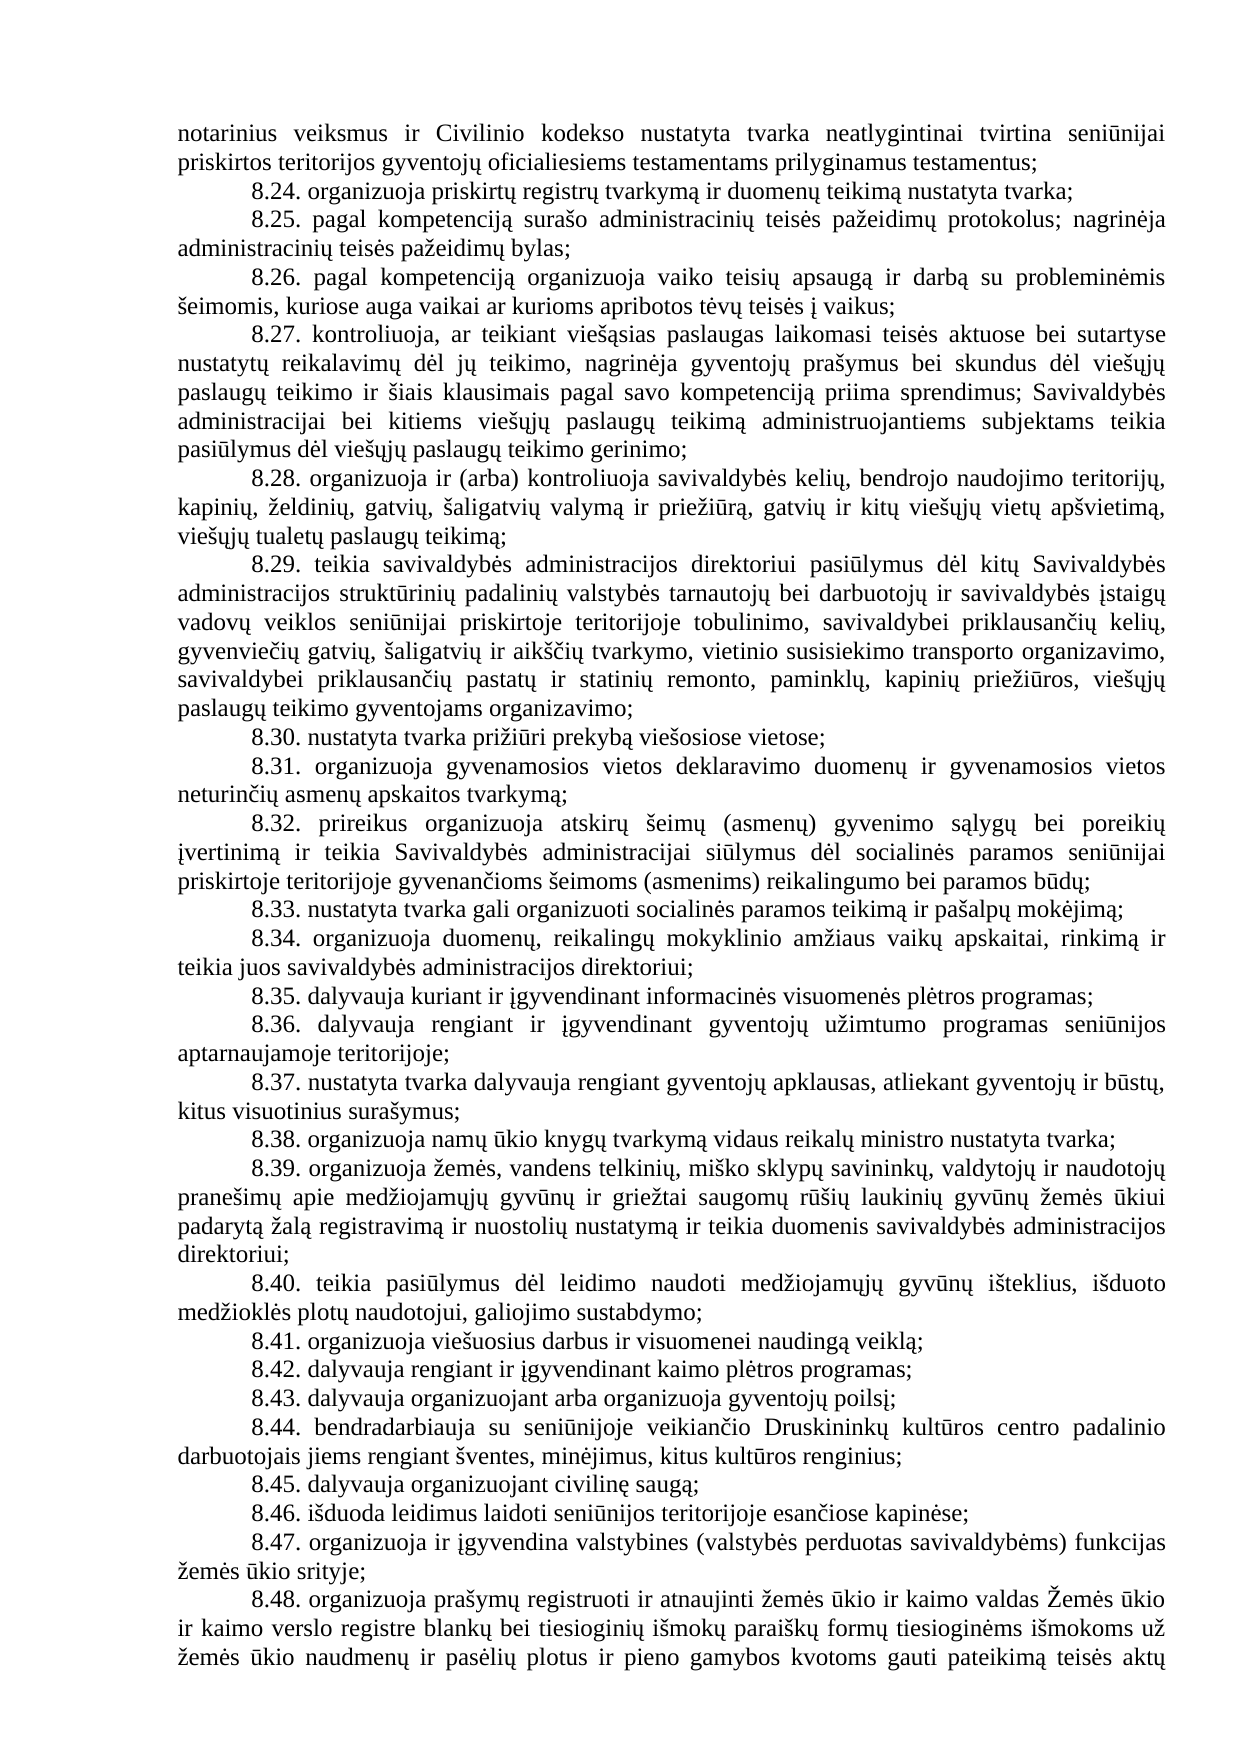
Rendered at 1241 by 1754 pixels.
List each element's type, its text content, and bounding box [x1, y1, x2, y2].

text 8.48. organizuoja prašymų registruoti ir atnaujinti žemės ūkio ir kaimo valdas Žemės ūkio ir kaimo verslo registre blankų bei tiesioginių išmokų paraiškų formų tiesioginėms išmokoms už žemės ūkio naudmenų ir pasėlių plotus ir pieno gamybos kvotoms gauti pateikimą teisės aktų [177, 1584, 1167, 1671]
text 8.31. organizuoja gyvenamosios vietos deklaravimo duomenų ir gyvenamosios vietos neturinčių asmenų apskaitos tvarkymą; [177, 751, 1167, 808]
text 8.27. kontroliuoja, ar teikiant viešąsias paslaugas laikomasi teisės aktuose bei sutartyse nustatytų reikalavimų dėl jų teikimo, nagrinėja gyventojų prašymus bei skundus dėl viešųjų paslaugų teikimo ir šiais klausimais pagal savo kompetenciją priima sprendimus; Savivaldybės administracijai bei kitiems viešųjų paslaugų teikimą administruojantiems subjektams teikia pasiūlymus dėl viešųjų paslaugų teikimo gerinimo; [177, 319, 1167, 463]
text 8.45. dalyvauja organizuojant civilinę saugą; [177, 1469, 1167, 1498]
text 8.43. dalyvauja organizuojant arba organizuoja gyventojų poilsį; [177, 1383, 1167, 1412]
text notarinius veiksmus ir Civilinio kodekso nustatyta tvarka neatlygintinai tvirtina seniūnijai priskirtos teritorijos gyventojų oficialiesiems testamentams prilyginamus testamentus; [177, 118, 1167, 176]
text 8.24. organizuoja priskirtų registrų tvarkymą ir duomenų teikimą nustatyta tvarka; [177, 176, 1167, 204]
text 8.32. prireikus organizuoja atskirų šeimų (asmenų) gyvenimo sąlygų bei poreikių įvertinimą ir teikia Savivaldybės administracijai siūlymus dėl socialinės paramos seniūnijai priskirtoje teritorijoje gyvenančioms šeimoms (asmenims) reikalingumo bei paramos būdų; [177, 808, 1167, 894]
text 8.28. organizuoja ir (arba) kontroliuoja savivaldybės kelių, bendrojo naudojimo teritorijų, kapinių, želdinių, gatvių, šaligatvių valymą ir priežiūrą, gatvių ir kitų viešųjų vietų apšvietimą, viešųjų tualetų paslaugų teikimą; [177, 463, 1167, 549]
text 8.36. dalyvauja rengiant ir įgyvendinant gyventojų užimtumo programas seniūnijos aptarnaujamoje teritorijoje; [177, 1009, 1167, 1067]
text 8.25. pagal kompetenciją surašo administracinių teisės pažeidimų protokolus; nagrinėja administracinių teisės pažeidimų bylas; [177, 204, 1167, 262]
text 8.47. organizuoja ir įgyvendina valstybines (valstybės perduotas savivaldybėms) funkcijas žemės ūkio srityje; [177, 1527, 1167, 1584]
text 8.30. nustatyta tvarka prižiūri prekybą viešosiose vietose; [177, 722, 1167, 751]
text 8.38. organizuoja namų ūkio knygų tvarkymą vidaus reikalų ministro nustatyta tvarka; [177, 1124, 1167, 1153]
text 8.41. organizuoja viešuosius darbus ir visuomenei naudingą veiklą; [177, 1326, 1167, 1354]
text 8.40. teikia pasiūlymus dėl leidimo naudoti medžiojamųjų gyvūnų išteklius, išduoto medžioklės plotų naudotojui, galiojimo sustabdymo; [177, 1268, 1167, 1326]
text 8.29. teikia savivaldybės administracijos direktoriui pasiūlymus dėl kitų Savivaldybės administracijos struktūrinių padalinių valstybės tarnautojų bei darbuotojų ir savivaldybės įstaigų vadovų veiklos seniūnijai priskirtoje teritorijoje tobulinimo, savivaldybei priklausančių kelių, gyvenviečių gatvių, šaligatvių ir aikščių tvarkymo, vietinio susisiekimo transporto organizavimo, savivaldybei priklausančių pastatų ir statinių remonto, paminklų, kapinių priežiūros, viešųjų paslaugų teikimo gyventojams organizavimo; [177, 549, 1167, 722]
text 8.34. organizuoja duomenų, reikalingų mokyklinio amžiaus vaikų apskaitai, rinkimą ir teikia juos savivaldybės administracijos direktoriui; [177, 923, 1167, 981]
text 8.46. išduoda leidimus laidoti seniūnijos teritorijoje esančiose kapinėse; [177, 1498, 1167, 1527]
text 8.39. organizuoja žemės, vandens telkinių, miško sklypų savininkų, valdytojų ir naudotojų pranešimų apie medžiojamųjų gyvūnų ir griežtai saugomų rūšių laukinių gyvūnų žemės ūkiui padarytą žalą registravimą ir nuostolių nustatymą ir teikia duomenis savivaldybės administracijos direktoriui; [177, 1153, 1167, 1268]
text 8.42. dalyvauja rengiant ir įgyvendinant kaimo plėtros programas; [177, 1354, 1167, 1383]
text 8.37. nustatyta tvarka dalyvauja rengiant gyventojų apklausas, atliekant gyventojų ir būstų, kitus visuotinius surašymus; [177, 1067, 1167, 1124]
text 8.35. dalyvauja kuriant ir įgyvendinant informacinės visuomenės plėtros programas; [177, 981, 1167, 1009]
text 8.33. nustatyta tvarka gali organizuoti socialinės paramos teikimą ir pašalpų mokėjimą; [177, 894, 1167, 923]
text 8.26. pagal kompetenciją organizuoja vaiko teisių apsaugą ir darbą su probleminėmis šeimomis, kuriose auga vaikai ar kurioms apribotos tėvų teisės į vaikus; [177, 262, 1167, 319]
text 8.44. bendradarbiauja su seniūnijoje veikiančio Druskininkų kultūros centro padalinio darbuotojais jiems rengiant šventes, minėjimus, kitus kultūros renginius; [177, 1412, 1167, 1469]
